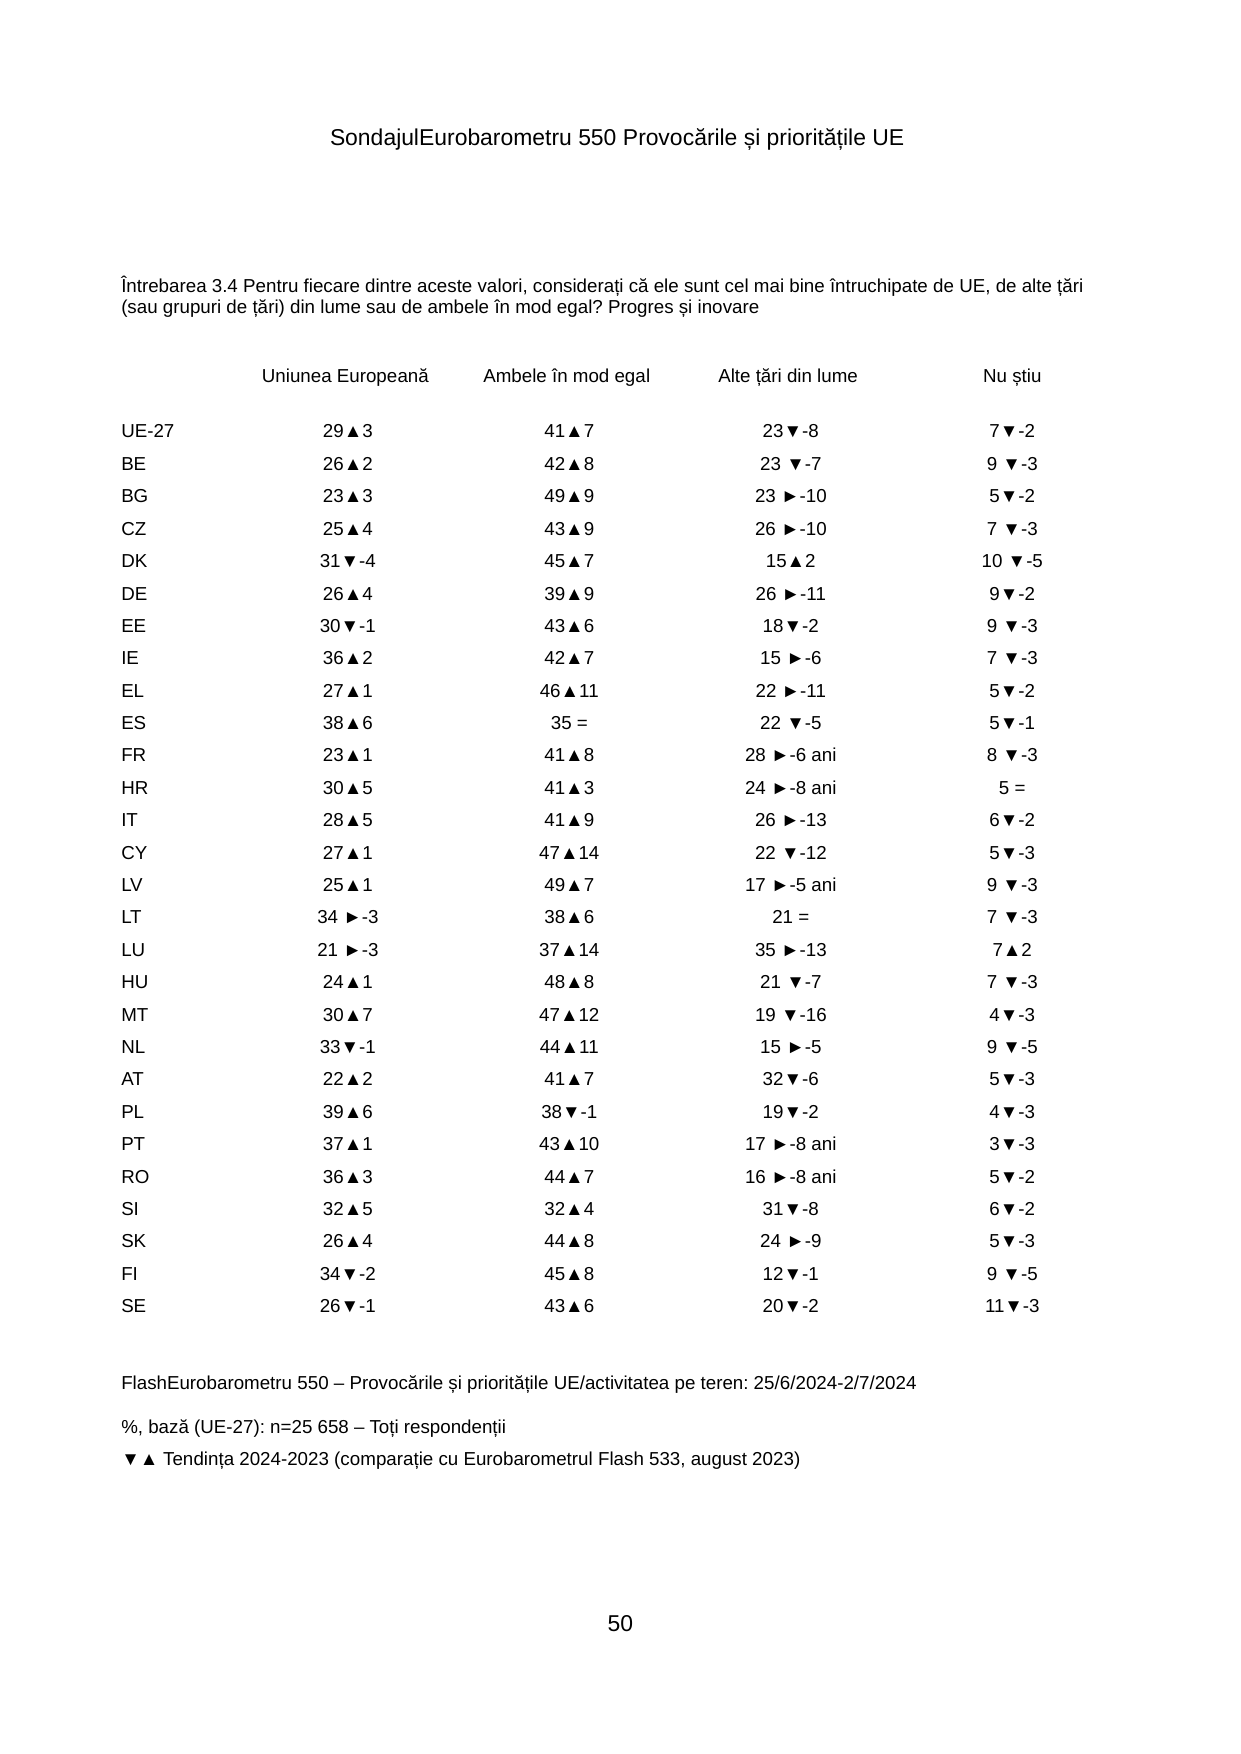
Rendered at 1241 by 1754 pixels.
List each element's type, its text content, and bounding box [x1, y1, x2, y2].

table_cell %, bază (UE-27): n=25 658 – Toți respondenții [118, 1410, 1123, 1443]
table_cell 24 ►-8 ani [680, 771, 901, 804]
table_cell 44▲11 [458, 1030, 680, 1063]
table_cell 36▲2 [237, 642, 458, 674]
table_cell 42▲8 [458, 447, 680, 480]
table_cell [201, 1030, 237, 1063]
table_cell 22▲2 [237, 1063, 458, 1095]
table_cell EL [118, 674, 201, 706]
table_cell [201, 415, 237, 447]
table_cell 7 ▼-3 [901, 642, 1123, 674]
table_cell 5▼-1 [901, 706, 1123, 739]
table_cell MT [118, 998, 201, 1030]
table_cell 21 ►-3 [237, 933, 458, 966]
table_cell [201, 1193, 237, 1225]
table_cell 5▼-3 [901, 1225, 1123, 1257]
table_cell SI [118, 1193, 201, 1225]
table_cell [201, 642, 237, 674]
table_cell 21 ▼-7 [680, 966, 901, 998]
table_cell PT [118, 1128, 201, 1160]
table_cell [201, 933, 237, 966]
table_cell 41▲3 [458, 771, 680, 804]
table_cell 4▼-3 [901, 998, 1123, 1030]
table_cell 36▲3 [237, 1160, 458, 1192]
table_cell 5 = [901, 771, 1123, 804]
table_cell 43▲9 [458, 512, 680, 544]
table_cell FlashEurobarometru 550 – Provocările și prioritățile UE/activitatea pe teren: 25/6/2024-2/7/2024 [118, 1354, 1123, 1410]
table_cell 39▲6 [237, 1095, 458, 1128]
table_cell 23 ▼-7 [680, 447, 901, 480]
table_cell 9 ▼-5 [901, 1257, 1123, 1289]
table_cell 7▼-2 [901, 415, 1123, 447]
table_cell 42▲7 [458, 642, 680, 674]
table_cell 3▼-3 [901, 1128, 1123, 1160]
table_cell 9 ▼-3 [901, 869, 1123, 901]
table_cell 17 ►-5 ani [680, 869, 901, 901]
table_cell 5▼-2 [901, 1160, 1123, 1192]
table_cell 37▲14 [458, 933, 680, 966]
table_cell [201, 1095, 237, 1128]
table_cell 23▲1 [237, 739, 458, 771]
table_cell [201, 336, 237, 415]
table_cell 9 ▼-3 [901, 609, 1123, 642]
table_cell 23▲3 [237, 480, 458, 512]
table_cell LT [118, 901, 201, 933]
table_cell 44▲7 [458, 1160, 680, 1192]
table_cell 4▼-3 [901, 1095, 1123, 1128]
table_cell [201, 609, 237, 642]
table_cell AT [118, 1063, 201, 1095]
table_cell 31▼-4 [237, 545, 458, 577]
table_cell 24▲1 [237, 966, 458, 998]
table_cell [201, 1063, 237, 1095]
table_cell BG [118, 480, 201, 512]
table_cell FR [118, 739, 201, 771]
table_cell NL [118, 1030, 201, 1063]
table_cell 33▼-1 [237, 1030, 458, 1063]
table_cell [201, 771, 237, 804]
table_cell [201, 577, 237, 609]
table_cell 43▲6 [458, 1290, 680, 1322]
table_cell 5▼-3 [901, 836, 1123, 868]
table_cell 38▼-1 [458, 1095, 680, 1128]
table_cell 39▲9 [458, 577, 680, 609]
table_cell 34 ►-3 [237, 901, 458, 933]
table_cell 26▼-1 [237, 1290, 458, 1322]
table_cell Uniunea Europeană [237, 336, 458, 415]
table_cell 28▲5 [237, 804, 458, 836]
table_cell 26 ►-13 [680, 804, 901, 836]
table_cell HU [118, 966, 201, 998]
table_cell 5▼-3 [901, 1063, 1123, 1095]
table_cell [201, 674, 237, 706]
table_cell 32▲4 [458, 1193, 680, 1225]
table_cell 29▲3 [237, 415, 458, 447]
table_cell 32▼-6 [680, 1063, 901, 1095]
table_cell 9▼-2 [901, 577, 1123, 609]
table_cell LU [118, 933, 201, 966]
table_cell [118, 336, 201, 415]
table_cell EE [118, 609, 201, 642]
table_cell [201, 804, 237, 836]
table_cell 47▲12 [458, 998, 680, 1030]
table_cell 11▼-3 [901, 1290, 1123, 1322]
table_cell 7 ▼-3 [901, 966, 1123, 998]
table_cell [201, 836, 237, 868]
table_cell 30▼-1 [237, 609, 458, 642]
table_cell IT [118, 804, 201, 836]
table_cell ES [118, 706, 201, 739]
table_cell 16 ►-8 ani [680, 1160, 901, 1192]
table_cell 23 ►-10 [680, 480, 901, 512]
table_cell SK [118, 1225, 201, 1257]
table_cell [201, 1290, 237, 1322]
table_cell [458, 1322, 680, 1354]
table_cell 28 ►-6 ani [680, 739, 901, 771]
table_cell 5▼-2 [901, 480, 1123, 512]
table_cell 43▲6 [458, 609, 680, 642]
table_cell 25▲4 [237, 512, 458, 544]
table_cell [201, 1128, 237, 1160]
table_cell 44▲8 [458, 1225, 680, 1257]
table_cell 31▼-8 [680, 1193, 901, 1225]
table_cell 35 ►-13 [680, 933, 901, 966]
table_cell 9 ▼-5 [901, 1030, 1123, 1063]
table_cell CZ [118, 512, 201, 544]
table_cell [201, 1225, 237, 1257]
table_cell 27▲1 [237, 836, 458, 868]
table_cell 48▲8 [458, 966, 680, 998]
table_cell 19 ▼-16 [680, 998, 901, 1030]
table_cell CY [118, 836, 201, 868]
table_cell 41▲8 [458, 739, 680, 771]
table_cell 26▲4 [237, 577, 458, 609]
table_cell 9 ▼-3 [901, 447, 1123, 480]
table_cell BE [118, 447, 201, 480]
table_cell 23▼-8 [680, 415, 901, 447]
table_cell 43▲10 [458, 1128, 680, 1160]
table_cell [201, 447, 237, 480]
table_cell 7▲2 [901, 933, 1123, 966]
table_cell 45▲7 [458, 545, 680, 577]
table_cell LV [118, 869, 201, 901]
table_cell 25▲1 [237, 869, 458, 901]
table_cell [201, 739, 237, 771]
table_cell DK [118, 545, 201, 577]
table_cell 26▲4 [237, 1225, 458, 1257]
table_cell [118, 1322, 201, 1354]
table_cell 26▲2 [237, 447, 458, 480]
table_cell 27▲1 [237, 674, 458, 706]
table_cell 21 = [680, 901, 901, 933]
table_cell 37▲1 [237, 1128, 458, 1160]
table_cell 49▲9 [458, 480, 680, 512]
table_cell [201, 1160, 237, 1192]
table_cell 30▲7 [237, 998, 458, 1030]
table_cell HR [118, 771, 201, 804]
table_cell 18▼-2 [680, 609, 901, 642]
table_cell 24 ►-9 [680, 1225, 901, 1257]
table_cell 35 = [458, 706, 680, 739]
table_cell 22 ▼-12 [680, 836, 901, 868]
table_cell 38▲6 [237, 706, 458, 739]
table_cell 46▲11 [458, 674, 680, 706]
table_cell 15▲2 [680, 545, 901, 577]
table_cell 17 ►-8 ani [680, 1128, 901, 1160]
table_cell 26 ►-10 [680, 512, 901, 544]
table_header Întrebarea 3.4 Pentru fiecare dintre aceste valori, considerați că ele sunt cel mai bine întruchipate de UE, de alte țări (sau grupuri de țări) din lume sau de ambele în mod egal? Progres și inovare [118, 256, 1123, 336]
table_cell 38▲6 [458, 901, 680, 933]
table_cell 10 ▼-5 [901, 545, 1123, 577]
table_cell PL [118, 1095, 201, 1128]
table_cell 6▼-2 [901, 1193, 1123, 1225]
table_cell UE-27 [118, 415, 201, 447]
table_cell 5▼-2 [901, 674, 1123, 706]
table_cell IE [118, 642, 201, 674]
table_cell [201, 966, 237, 998]
table_cell 15 ►-6 [680, 642, 901, 674]
table_cell [201, 512, 237, 544]
table_cell 19▼-2 [680, 1095, 901, 1128]
table_cell [201, 480, 237, 512]
table_cell [201, 998, 237, 1030]
table_cell RO [118, 1160, 201, 1192]
table_cell [680, 1322, 901, 1354]
table_cell SE [118, 1290, 201, 1322]
table_cell Nu știu [901, 336, 1123, 415]
table_cell 30▲5 [237, 771, 458, 804]
table_cell [201, 1257, 237, 1289]
table_cell 41▲9 [458, 804, 680, 836]
table_cell Alte țări din lume [680, 336, 901, 415]
table_cell [201, 545, 237, 577]
table_cell ▼▲ Tendința 2024-2023 (comparație cu Eurobarometrul Flash 533, august 2023) [118, 1443, 1123, 1475]
table_cell 49▲7 [458, 869, 680, 901]
table_cell 20▼-2 [680, 1290, 901, 1322]
table_cell [201, 901, 237, 933]
table_cell [901, 1322, 1123, 1354]
table_cell DE [118, 577, 201, 609]
table_cell 7 ▼-3 [901, 901, 1123, 933]
table_cell 47▲14 [458, 836, 680, 868]
table_cell [201, 1322, 237, 1354]
table_cell 15 ►-5 [680, 1030, 901, 1063]
table_cell Ambele în mod egal [458, 336, 680, 415]
table_cell 45▲8 [458, 1257, 680, 1289]
table_cell [201, 706, 237, 739]
table_cell 41▲7 [458, 1063, 680, 1095]
table_cell 22 ▼-5 [680, 706, 901, 739]
table_cell 6▼-2 [901, 804, 1123, 836]
table_cell [237, 1322, 458, 1354]
table_cell 34▼-2 [237, 1257, 458, 1289]
table_cell 8 ▼-3 [901, 739, 1123, 771]
table_cell 7 ▼-3 [901, 512, 1123, 544]
table_cell 22 ►-11 [680, 674, 901, 706]
table_cell FI [118, 1257, 201, 1289]
table_cell 26 ►-11 [680, 577, 901, 609]
table_cell 32▲5 [237, 1193, 458, 1225]
table_cell 12▼-1 [680, 1257, 901, 1289]
table_cell [201, 869, 237, 901]
table_cell 41▲7 [458, 415, 680, 447]
